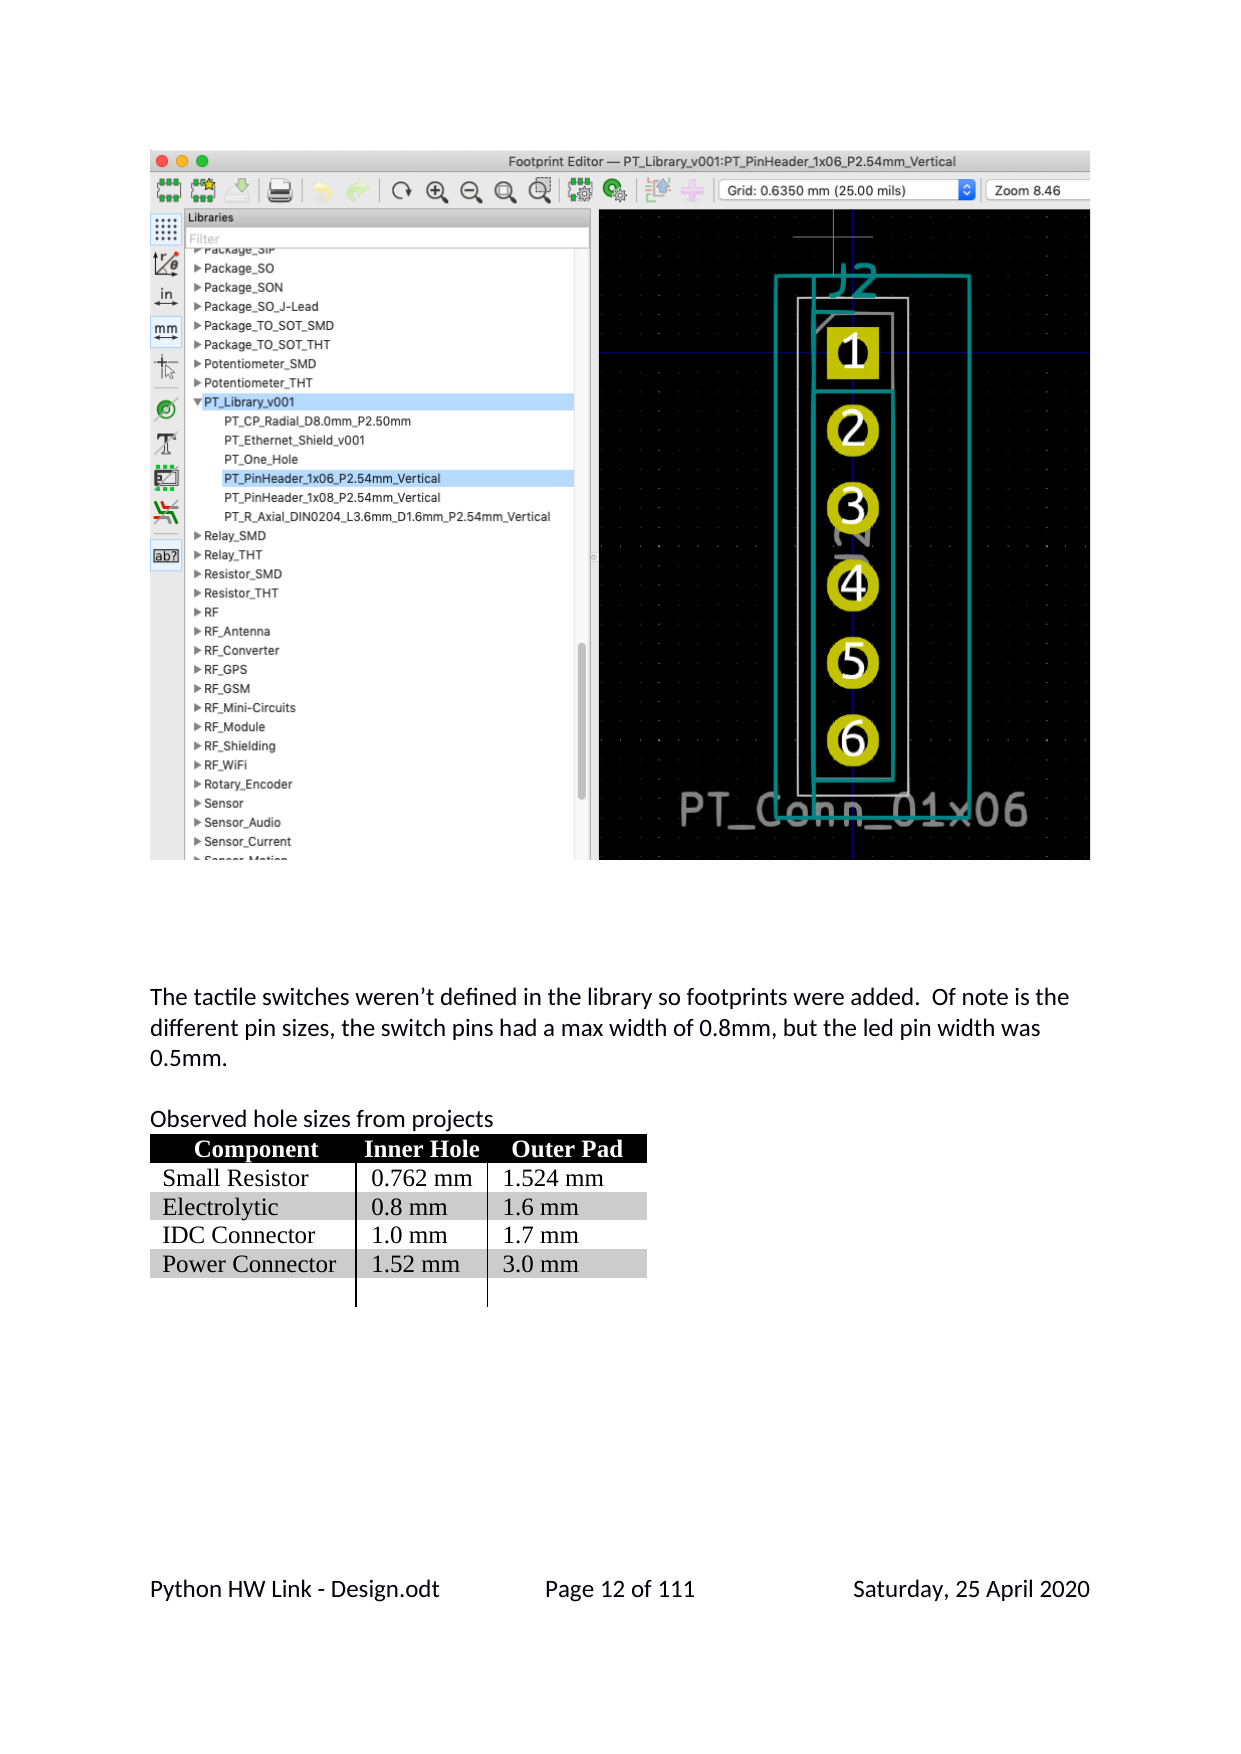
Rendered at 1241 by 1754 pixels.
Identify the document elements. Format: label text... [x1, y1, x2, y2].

text The tactile switches weren’t defined in the library so footprints were added. Of note is the different pin sizes, the switch pins had a max width of 0.8mm, but the led pin width was 0.5mm. [150, 981, 1090, 1073]
table_cell Power Connector [150, 1249, 355, 1278]
table_cell 0.762 mm [357, 1163, 487, 1192]
table_cell 3.0 mm [488, 1249, 647, 1278]
table_cell 1.7 mm [488, 1220, 647, 1249]
table_cell Electrolytic [150, 1192, 355, 1220]
table_header Inner Hole [357, 1134, 487, 1163]
table_cell IDC Connector [150, 1220, 355, 1249]
picture [150, 150, 1091, 860]
table_cell 1.0 mm [357, 1220, 487, 1249]
table_cell Small Resistor [150, 1163, 355, 1192]
table_header Outer Pad [488, 1134, 647, 1163]
table_cell 1.52 mm [357, 1249, 487, 1278]
table_cell [488, 1278, 647, 1307]
text Observed hole sizes from projects [150, 1103, 1090, 1134]
table_header Component [150, 1134, 355, 1163]
table_cell [357, 1278, 487, 1307]
table_cell 1.524 mm [488, 1163, 647, 1192]
table_cell 1.6 mm [488, 1192, 647, 1220]
table_cell [150, 1278, 355, 1307]
table_cell 0.8 mm [357, 1192, 487, 1220]
